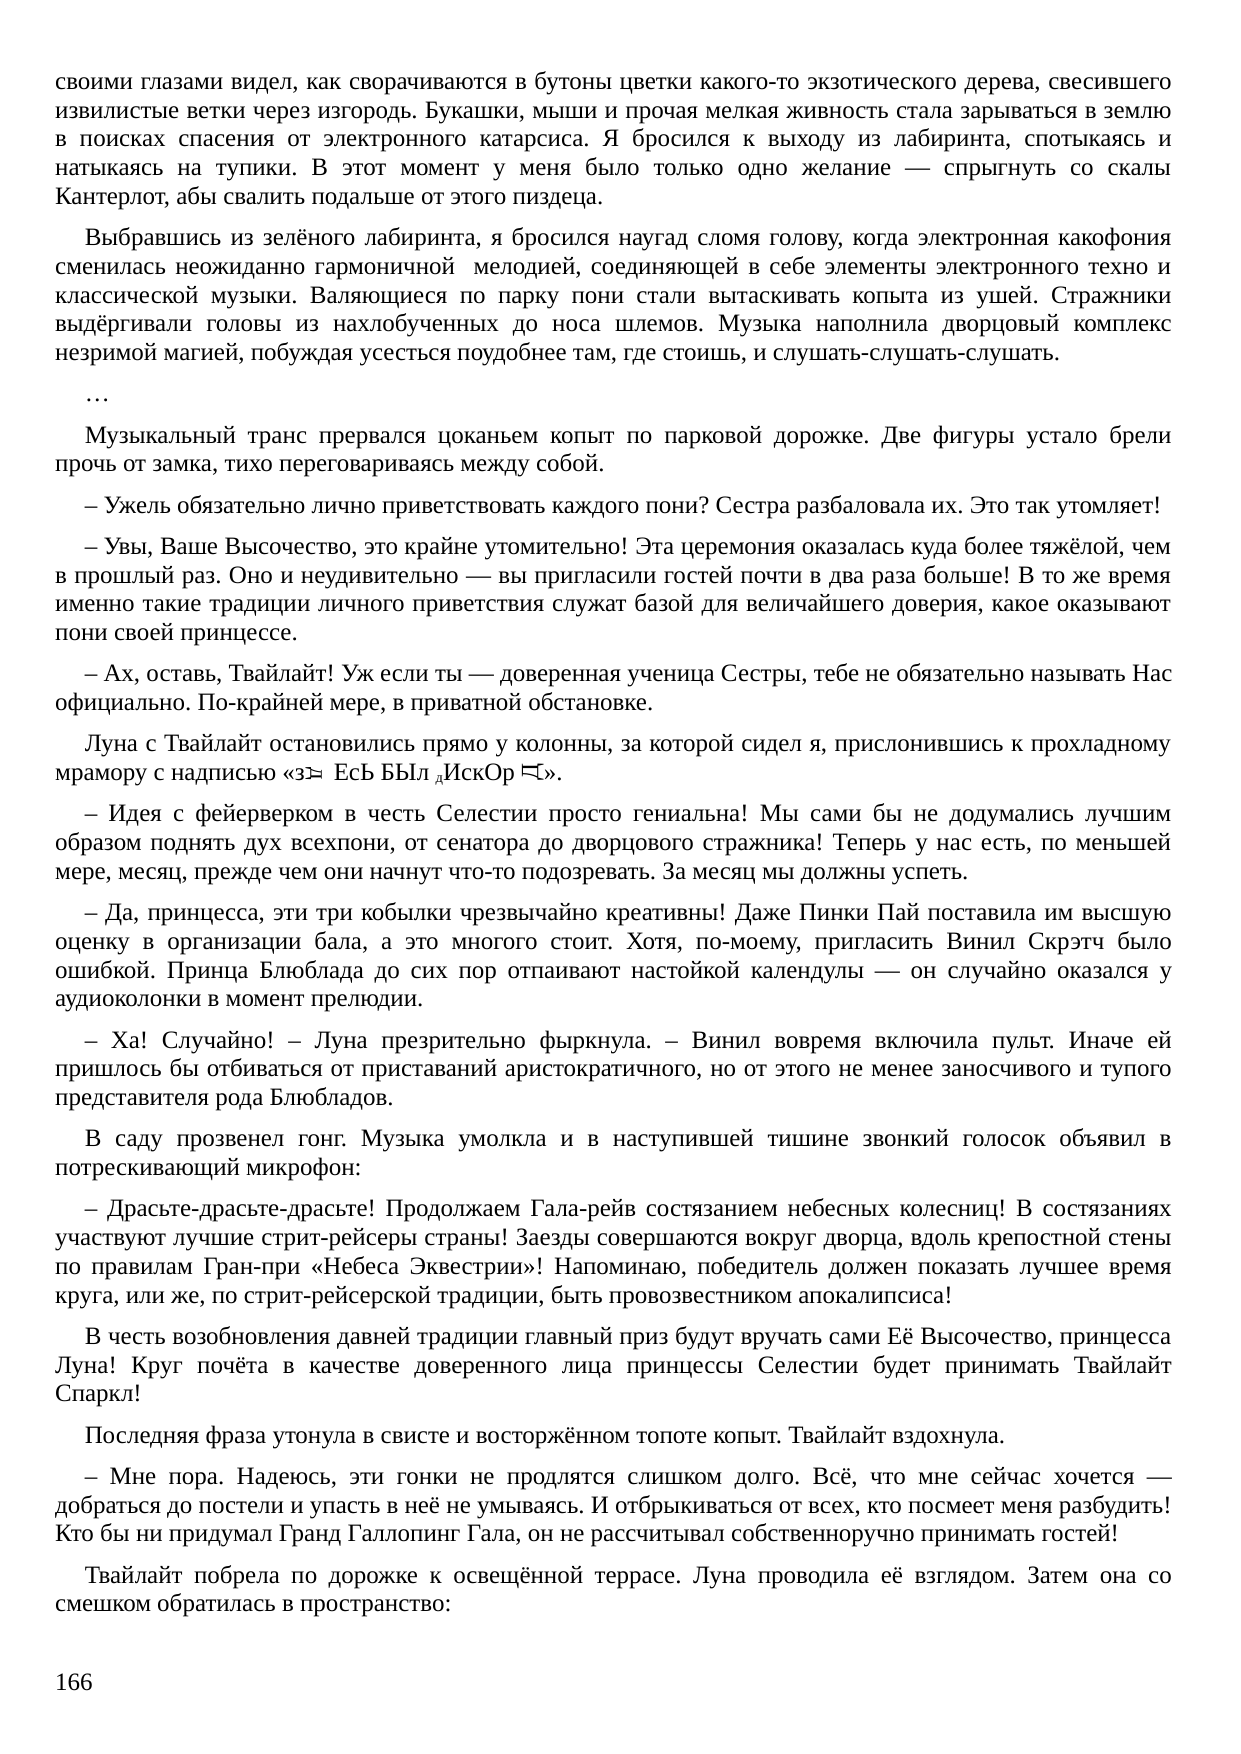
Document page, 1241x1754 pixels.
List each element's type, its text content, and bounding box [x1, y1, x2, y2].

text – Драсьте-драсьте-драсьте! Продолжаем Гала-рейв состязанием небесных колесниц! В состязаниях участвуют лучшие стрит-рейсеры страны! Заезды совершаются вокруг дворца, вдоль крепостной стены по правилам Гран-при «Небеса Эквестрии»! Напоминаю, победитель должен показать лучшее время круга, или же, по стрит-рейсерской традиции, быть провозвестником апокалипсиса! [55, 1193, 1173, 1308]
text – Увы, Ваше Высочество, это крайне утомительно! Эта церемония оказалась куда более тяжёлой, чем в прошлый раз. Оно и неудивительно — вы пригласили гостей почти в два раза больше! В то же время именно такие традиции личного приветствия служат базой для величайшего доверия, какое оказывают пони своей принцессе. [55, 531, 1173, 646]
text – Ужель обязательно лично приветствовать каждого пони? Сестра разбаловала их. Это так утомляет! [55, 490, 1173, 518]
text – Ха! Случайно! – Луна презрительно фыркнула. – Винил вовремя включила пульт. Иначе ей пришлось бы отбиваться от приставаний аристократичного, но от этого не менее заносчивого и тупого представителя рода Блюбладов. [55, 1025, 1173, 1111]
text В саду прозвенел гонг. Музыка умолкла и в наступившей тишине звонкий голосок объявил в потрескивающий микрофон: [55, 1123, 1173, 1181]
text Выбравшись из зелёного лабиринта, я бросился наугад сломя голову, когда электронная какофония сменилась неожиданно гармоничной мелодией, соединяющей в себе элементы электронного техно и классической музыки. Валяющиеся по парку пони стали вытаскивать копыта из ушей. Стражники выдёргивали головы из нахлобученных до носа шлемов. Музыка наполнила дворцовый комплекс незримой магией, побуждая усесться поудобнее там, где стоишь, и слушать-слушать-слушать. [55, 222, 1173, 366]
text – Идея с фейерверком в честь Селестии просто гениальна! Мы сами бы не додумались лучшим образом поднять дух всехпони, от сенатора до дворцового стражника! Теперь у нас есть, по меньшей мере, месяц, прежде чем они начнут что-то подозревать. За месяц мы должны успеть. [55, 798, 1173, 885]
text … [55, 378, 1173, 407]
text своими глазами видел, как сворачиваются в бутоны цветки какого-то экзотического дерева, свесившего извилистые ветки через изгородь. Букашки, мыши и прочая мелкая живность стала зарываться в землю в поисках спасения от электронного катарсиса. Я бросился к выходу из лабиринта, спотыкаясь и натыкаясь на тупики. В этот момент у меня было только одно желание — спрыгнуть со скалы Кантерлот, абы свалить подальше от этого пиздеца. [55, 66, 1173, 210]
text – Да, принцесса, эти три кобылки чрезвычайно креативны! Даже Пинки Пай поставила им высшую оценку в организации бала, а это многого стоит. Хотя, по-моему, пригласить Винил Скрэтч было ошибкой. Принца Блюблада до сих пор отпаивают настойкой календулы — он случайно оказался у аудиоколонки в момент прелюдии. [55, 897, 1173, 1012]
text – Мне пора. Надеюсь, эти гонки не продлятся слишком долго. Всё, что мне сейчас хочется — добраться до постели и упасть в неё не умываясь. И отбрыкиваться от всех, кто посмеет меня разбудить! Кто бы ни придумал Гранд Галлопинг Гала, он не рассчитывал собственноручно принимать гостей! [55, 1461, 1173, 1547]
text В честь возобновления давней традиции главный приз будут вручать сами Её Высочество, принцесса Луна! Круг почёта в качестве доверенного лица принцессы Селестии будет принимать Твайлайт Спаркл! [55, 1321, 1173, 1407]
text Луна с Твайлайт остановились прямо у колонны, за которой сидел я, прислонившись к прохладному мрамору с надписью «здЕсЬ БЫл дИскОрД». [55, 728, 1173, 786]
text Твайлайт побрела по дорожке к освещённой террасе. Луна проводила её взглядом. Затем она со смешком обратилась в пространство: [55, 1560, 1173, 1617]
text – Ах, оставь, Твайлайт! Уж если ты — доверенная ученица Сестры, тебе не обязательно называть Нас официально. По-крайней мере, в приватной обстановке. [55, 658, 1173, 716]
text Музыкальный транс прервался цоканьем копыт по парковой дорожке. Две фигуры устало брели прочь от замка, тихо переговариваясь между собой. [55, 420, 1173, 477]
text Последняя фраза утонула в свисте и восторжённом топоте копыт. Твайлайт вздохнула. [55, 1420, 1173, 1448]
